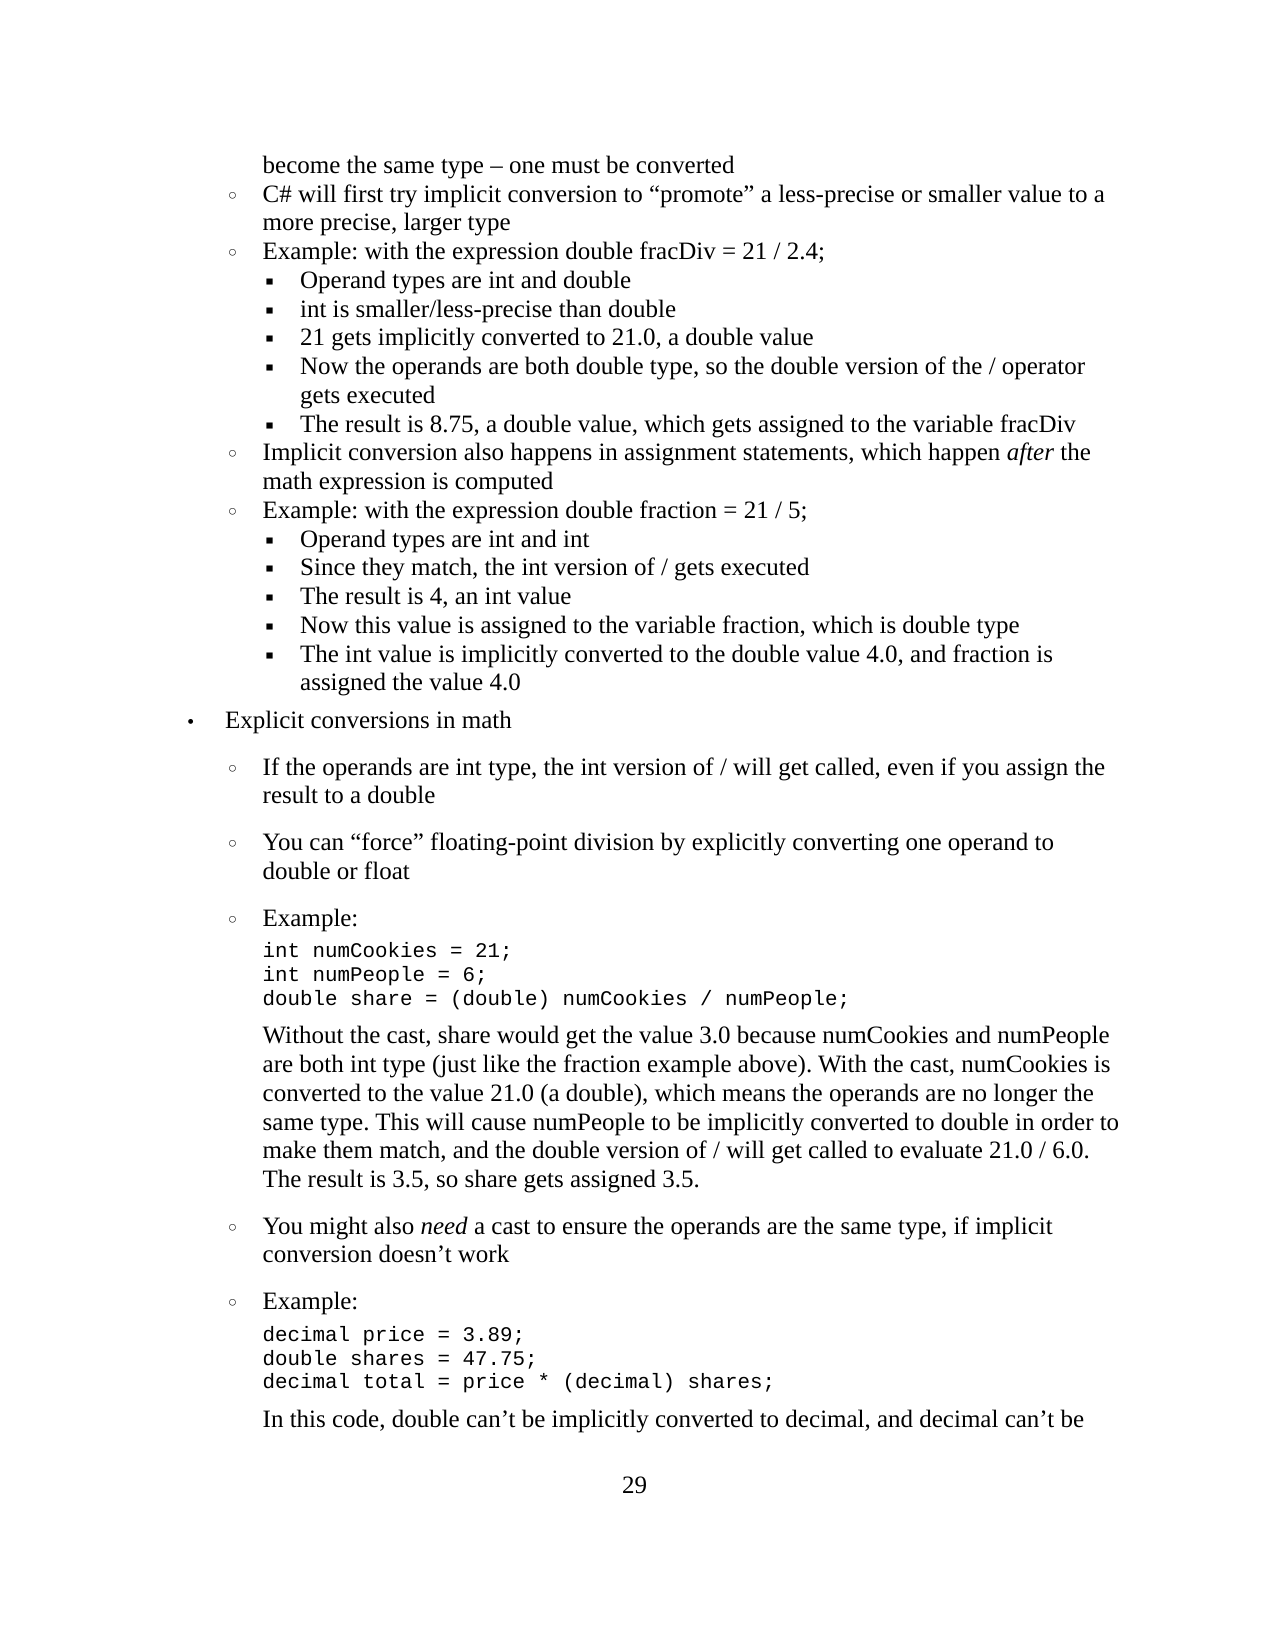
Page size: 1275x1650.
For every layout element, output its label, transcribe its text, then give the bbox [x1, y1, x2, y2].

list Since they match, the int version of / gets executed [262, 552, 1125, 581]
list int numPeople = 6; [225, 964, 1125, 988]
list 21 gets implicitly converted to 21.0, a double value [262, 322, 1125, 351]
list In this code, double can’t be implicitly converted to decimal, and decimal can’t be [225, 1404, 1125, 1432]
list The int value is implicitly converted to the double value 4.0, and fraction is assigned the value 4.0 [262, 639, 1125, 696]
list Without the cast, share would get the value 3.0 because numCookies and numPeople are both int type (just like the fraction example above). With the cast, numCookies is converted to the value 21.0 (a double), which means the operands are no longer the same type. This will cause numPeople to be implicitly converted to double in order to make them match, and the double version of / will get called to evaluate 21.0 / 6.0. The result is 3.5, so share gets assigned 3.5. [225, 1020, 1125, 1193]
list become the same type – one must be converted [225, 150, 1125, 179]
list You might also need a cast to ensure the operands are the same type, if implicit conversion doesn’t work [225, 1211, 1125, 1268]
list You can “force” floating-point division by explicitly converting one operand to double or float [225, 827, 1125, 885]
list decimal total = price * (decimal) shares; [225, 1371, 1125, 1395]
list Now the operands are both double type, so the double version of the / operator gets executed [262, 351, 1125, 409]
list The result is 8.75, a double value, which gets assigned to the variable fracDiv [262, 409, 1125, 437]
list Example: with the expression double fraction = 21 / 5; [225, 495, 1125, 524]
list decimal price = 3.89; [225, 1324, 1125, 1347]
list The result is 4, an int value [262, 581, 1125, 610]
list Operand types are int and double [262, 265, 1125, 294]
list C# will first try implicit conversion to “promote” a less-precise or smaller value to a more precise, larger type [225, 179, 1125, 236]
list Example: [225, 903, 1125, 931]
list Now this value is assigned to the variable fraction, which is double type [262, 610, 1125, 639]
list Example: [225, 1286, 1125, 1315]
list double shares = 47.75; [225, 1347, 1125, 1371]
list Example: with the expression double fracDiv = 21 / 2.4; [225, 236, 1125, 265]
list double share = (double) numCookies / numPeople; [225, 988, 1125, 1011]
list int numCookies = 21; [225, 940, 1125, 964]
list int is smaller/less-precise than double [262, 294, 1125, 322]
list Explicit conversions in math [187, 705, 1125, 734]
list If the operands are int type, the int version of / will get called, even if you assign the result to a double [225, 752, 1125, 809]
list Operand types are int and int [262, 524, 1125, 552]
list Implicit conversion also happens in assignment statements, which happen after the math expression is computed [225, 437, 1125, 495]
